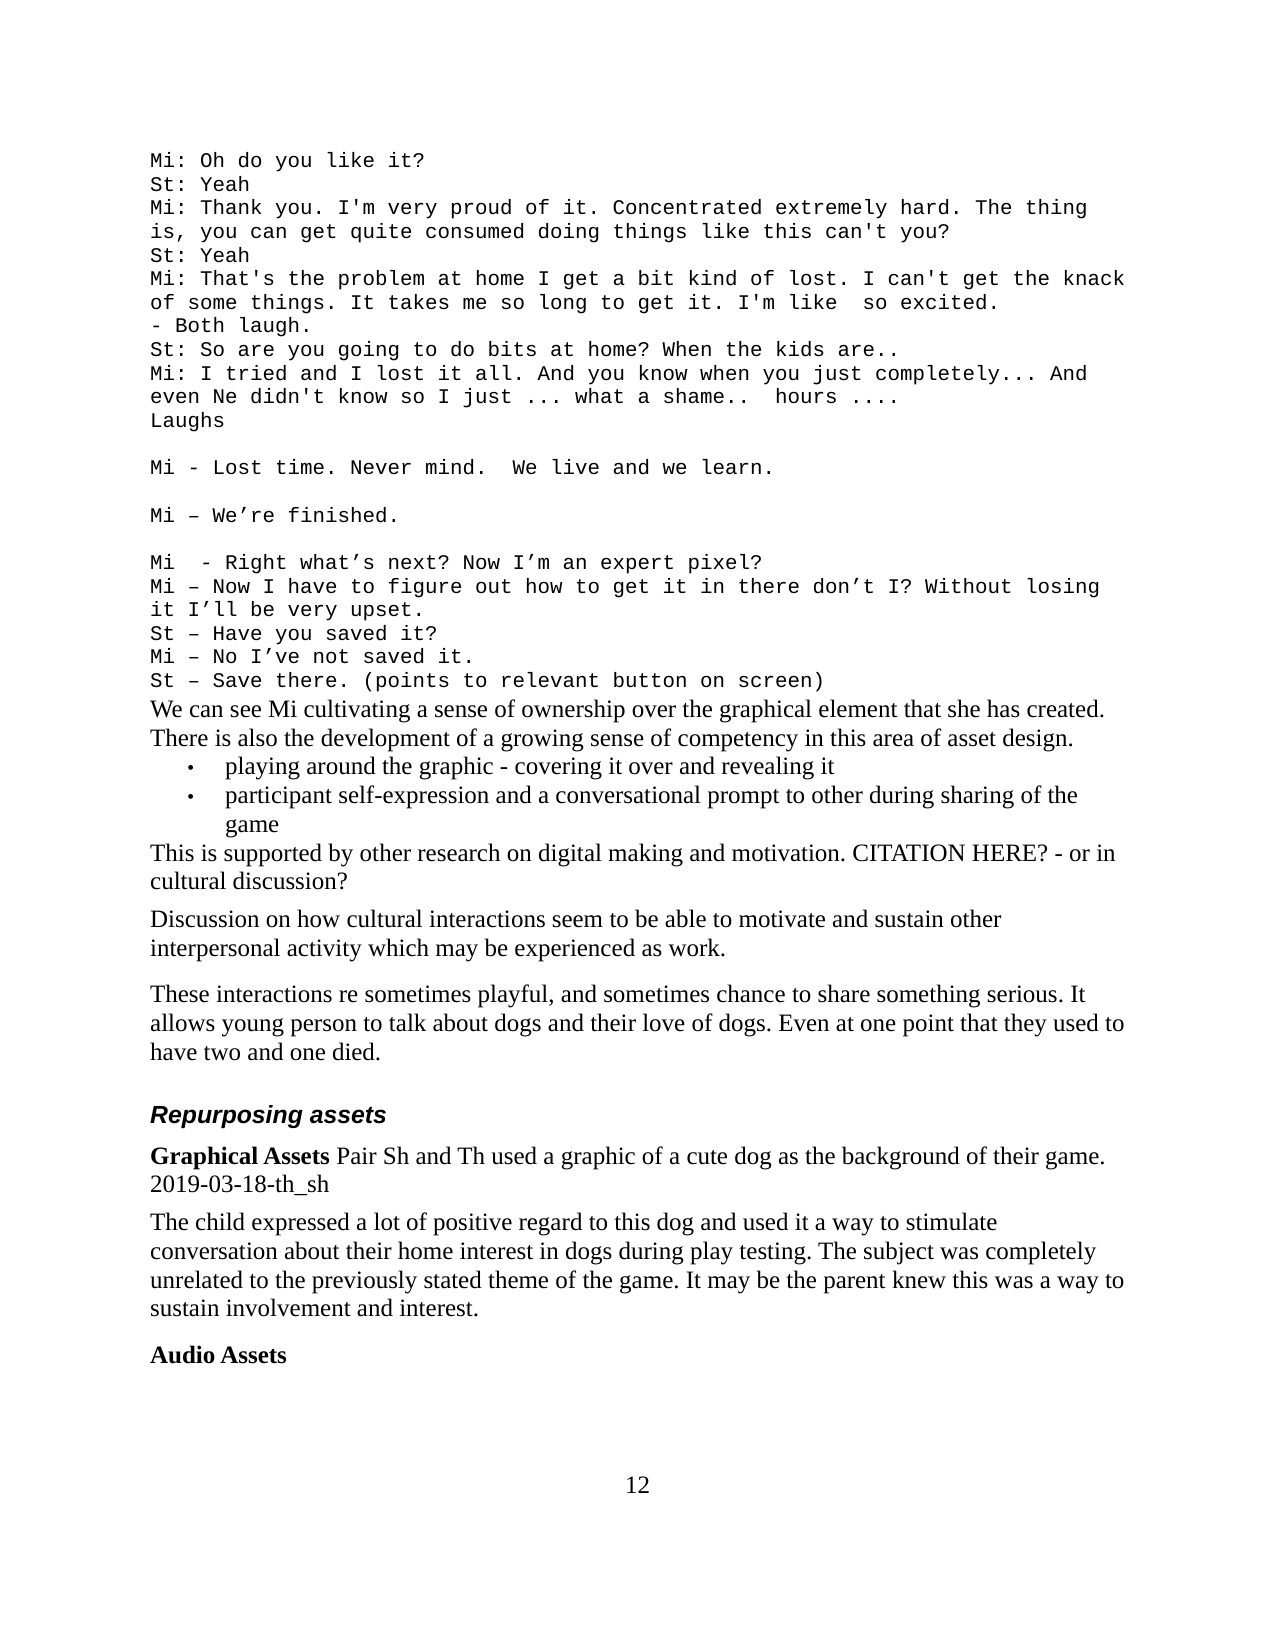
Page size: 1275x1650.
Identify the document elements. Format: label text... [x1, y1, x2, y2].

text This is supported by other research on digital making and motivation. CITATION HERE? - or in cultural discussion? [150, 838, 1125, 895]
text Mi: That's the problem at home I get a bit kind of lost. I can't get the knack of some things. It takes me so long to get it. I'm like so excited. [150, 268, 1125, 316]
text These interactions re sometimes playful, and sometimes chance to share something serious. It allows young person to talk about dogs and their love of dogs. Even at one point that they used to have two and one died. [150, 979, 1125, 1066]
text Graphical Assets Pair Sh and Th used a graphic of a cute dog as the background of their game. 2019-03-18-th_sh [150, 1141, 1125, 1198]
text Mi - Lost time. Never mind. We live and we learn. [150, 457, 1125, 481]
text - Both laugh. [150, 316, 1125, 339]
text St: So are you going to do bits at home? When the kids are.. [150, 339, 1125, 363]
list playing around the graphic - covering it over and revealing it [187, 751, 1125, 780]
text Discussion on how cultural interactions seem to be able to motivate and sustain other interpersonal activity which may be experienced as work. [150, 904, 1125, 962]
subtitle Repurposing assets [150, 1100, 1125, 1128]
text Mi: Oh do you like it? [150, 150, 1125, 174]
text St – Have you saved it? [150, 623, 1125, 647]
text St – Save there. (points to relevant button on screen) [150, 670, 1125, 694]
text Laughs [150, 410, 1125, 434]
text Mi: I tried and I lost it all. And you know when you just completely... And even Ne didn't know so I just ... what a shame.. hours .... [150, 363, 1125, 410]
text The child expressed a lot of positive regard to this dog and used it a way to stimulate conversation about their home interest in dogs during play testing. The subject was completely unrelated to the previously stated theme of the game. It may be the parent knew this was a way to sustain involvement and interest. [150, 1207, 1125, 1322]
text Mi – No I’ve not saved it. [150, 647, 1125, 670]
text Mi – We’re finished. [150, 505, 1125, 528]
text Audio Assets [150, 1340, 1125, 1369]
text Mi - Right what’s next? Now I’m an expert pixel? [150, 552, 1125, 576]
text St: Yeah [150, 174, 1125, 197]
text Mi – Now I have to figure out how to get it in there don’t I? Without losing it I’ll be very upset. [150, 576, 1125, 623]
text Mi: Thank you. I'm very proud of it. Concentrated extremely hard. The thing is, you can get quite consumed doing things like this can't you? [150, 197, 1125, 244]
text St: Yeah [150, 244, 1125, 268]
list participant self-expression and a conversational prompt to other during sharing of the game [187, 780, 1125, 838]
text We can see Mi cultivating a sense of ownership over the graphical element that she has created. There is also the development of a growing sense of competency in this area of asset design. [150, 694, 1125, 751]
